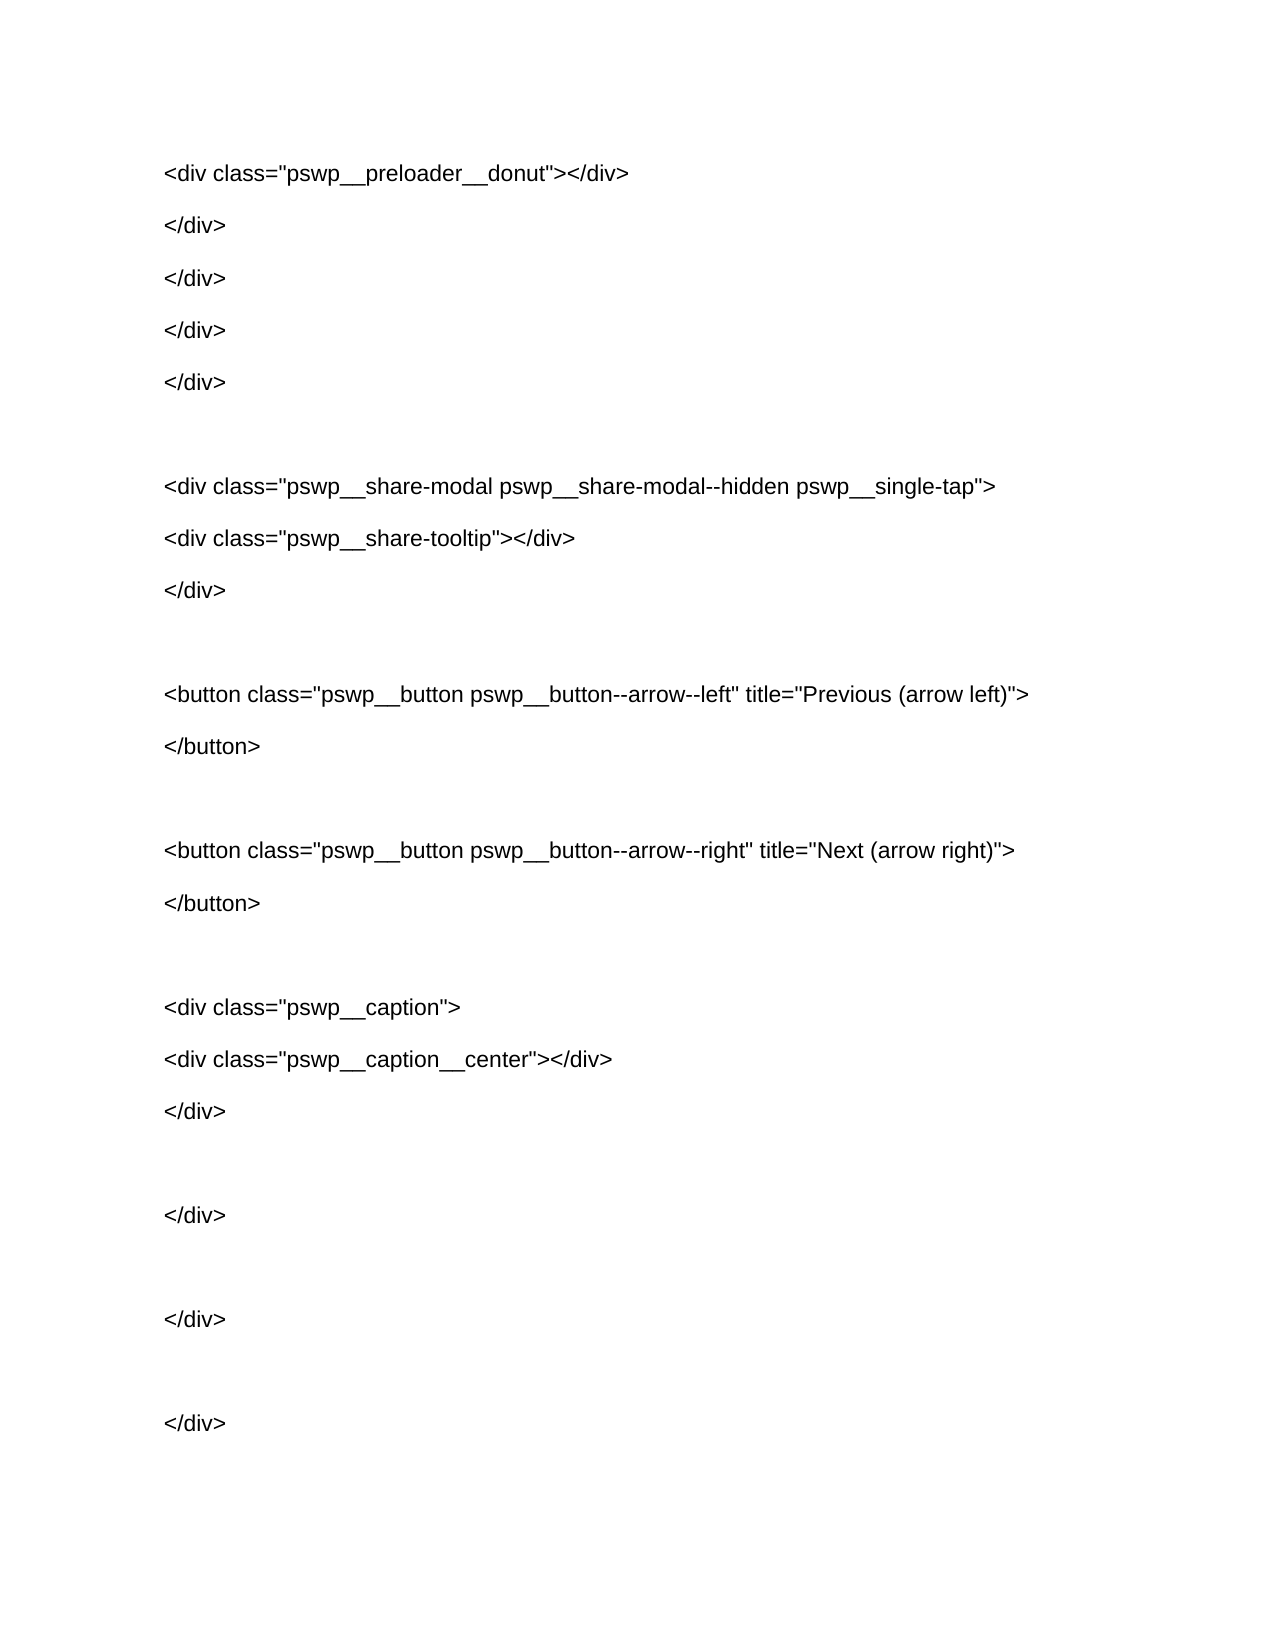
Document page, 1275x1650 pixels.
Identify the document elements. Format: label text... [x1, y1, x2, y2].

table_cell </div> [153, 1088, 1125, 1139]
table_cell <div class="pswp__caption__center"></div> [153, 1035, 1125, 1087]
table_cell [153, 1244, 1125, 1296]
table_cell [153, 1140, 1125, 1192]
table_cell </button> [153, 879, 1125, 931]
table_cell <div class="pswp__share-modal pswp__share-modal--hidden pswp__single-tap"> [153, 463, 1125, 514]
table_cell <button class="pswp__button pswp__button--arrow--right" title="Next (arrow right)"> [153, 827, 1125, 879]
table_cell </div> [153, 567, 1125, 619]
table_cell <div class="pswp__preloader__donut"></div> [153, 150, 1125, 202]
table_cell <div class="pswp__caption"> [153, 983, 1125, 1035]
table_cell </div> [153, 358, 1125, 410]
table_cell </div> [153, 202, 1125, 254]
table_cell </div> [153, 254, 1125, 306]
table_cell [153, 775, 1125, 827]
table_cell </div> [153, 1400, 1125, 1452]
table_cell [153, 931, 1125, 983]
table_cell </div> [153, 1192, 1125, 1244]
table_cell </div> [153, 1296, 1125, 1348]
table_cell [153, 1348, 1125, 1400]
table_cell [153, 619, 1125, 671]
table_cell <div class="pswp__share-tooltip"></div> [153, 515, 1125, 567]
table_cell </div> [153, 306, 1125, 358]
table_cell [153, 410, 1125, 462]
table_cell <button class="pswp__button pswp__button--arrow--left" title="Previous (arrow left)"> [153, 671, 1125, 723]
table_cell </button> [153, 723, 1125, 775]
